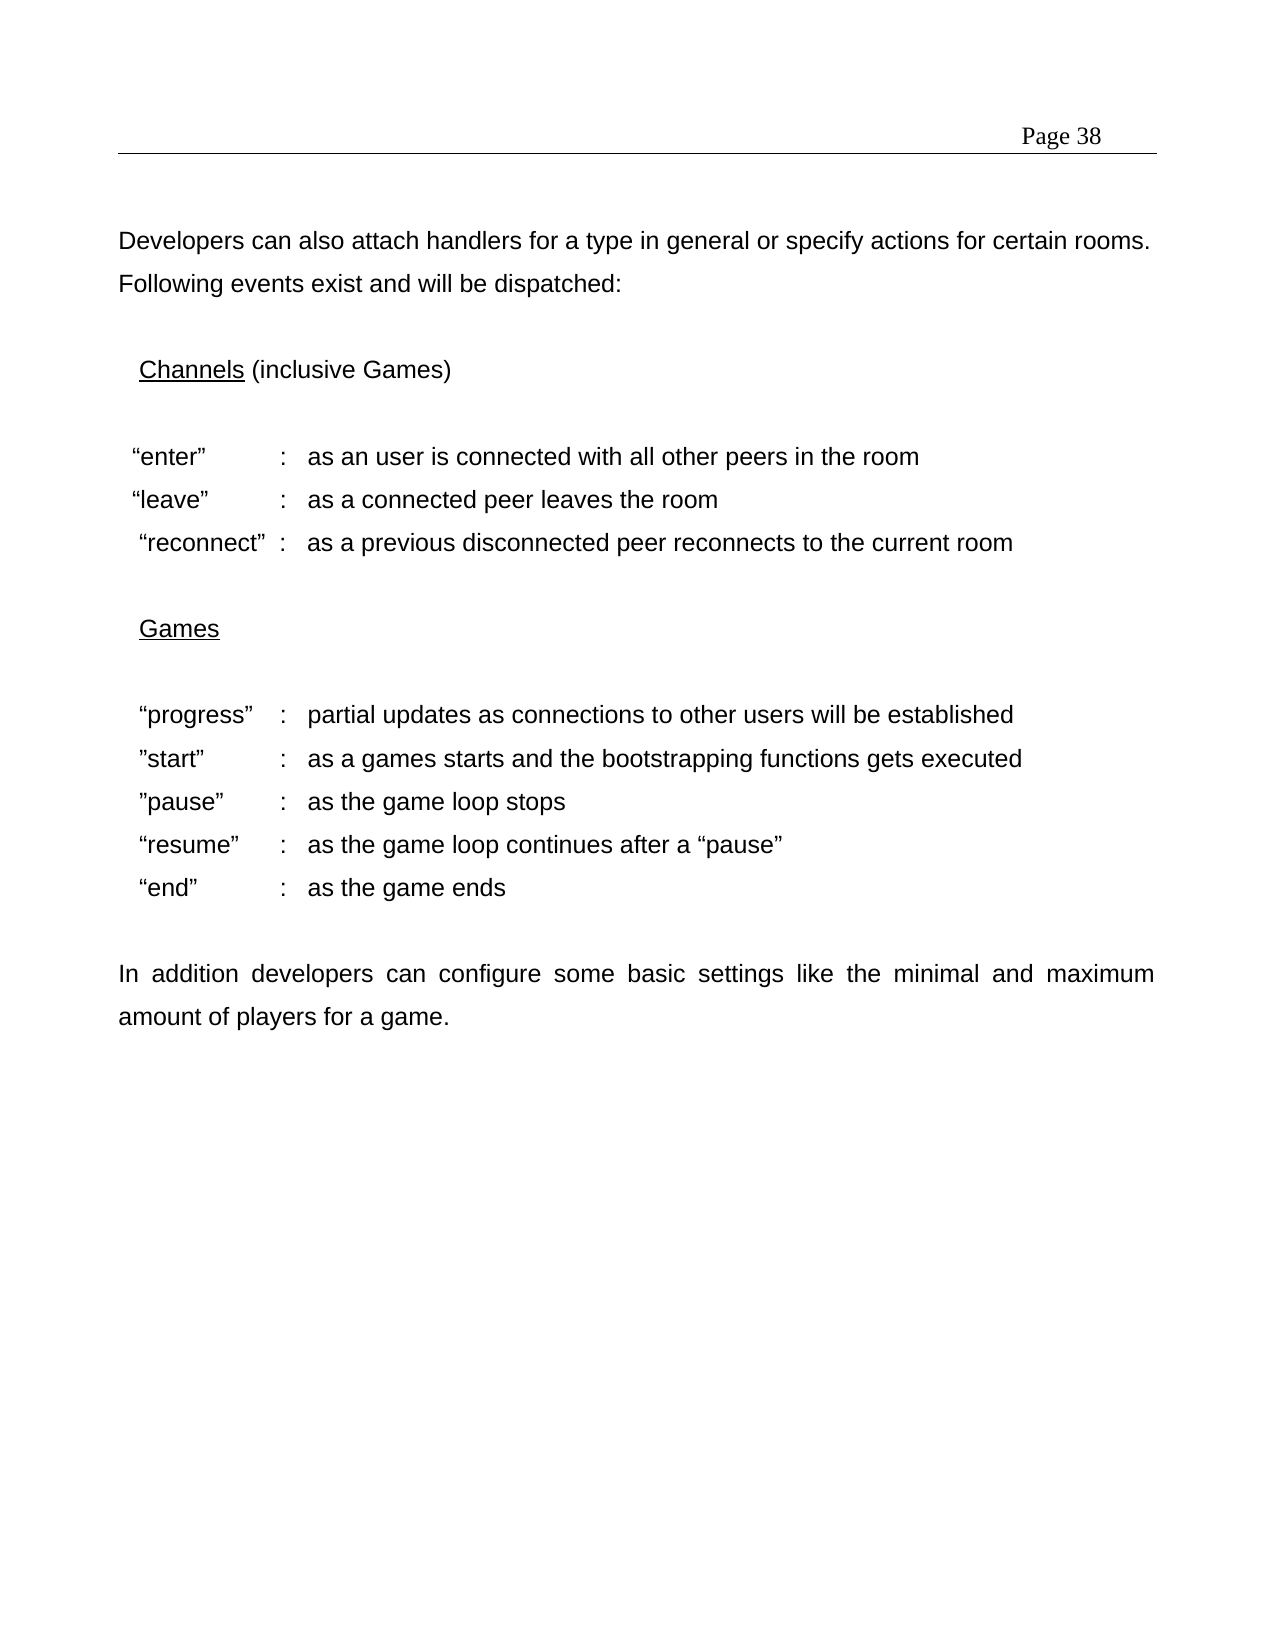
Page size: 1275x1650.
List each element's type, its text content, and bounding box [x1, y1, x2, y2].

text ”start” : as a games starts and the bootstrapping functions gets executed [118, 744, 1157, 772]
text “enter” : as an user is connected with all other peers in the room [118, 442, 1157, 471]
text Developers can also attach handlers for a type in general or specify actions for certain rooms. [118, 226, 1157, 255]
text “reconnect” : as a previous disconnected peer reconnects to the current room [118, 528, 1157, 557]
text Games [118, 614, 1157, 643]
text Channels (inclusive Games) [118, 356, 1157, 384]
text In addition developers can configure some basic settings like the minimal and maximum amount of players for a game. [118, 959, 1157, 1031]
text “end” : as the game ends [118, 873, 1157, 902]
text ”pause” : as the game loop stops [118, 787, 1157, 816]
text “progress” : partial updates as connections to other users will be established [118, 701, 1157, 729]
text “resume” : as the game loop continues after a “pause” [118, 830, 1157, 859]
text “leave” : as a connected peer leaves the room [118, 485, 1157, 514]
text Following events exist and will be dispatched: [118, 269, 1157, 298]
